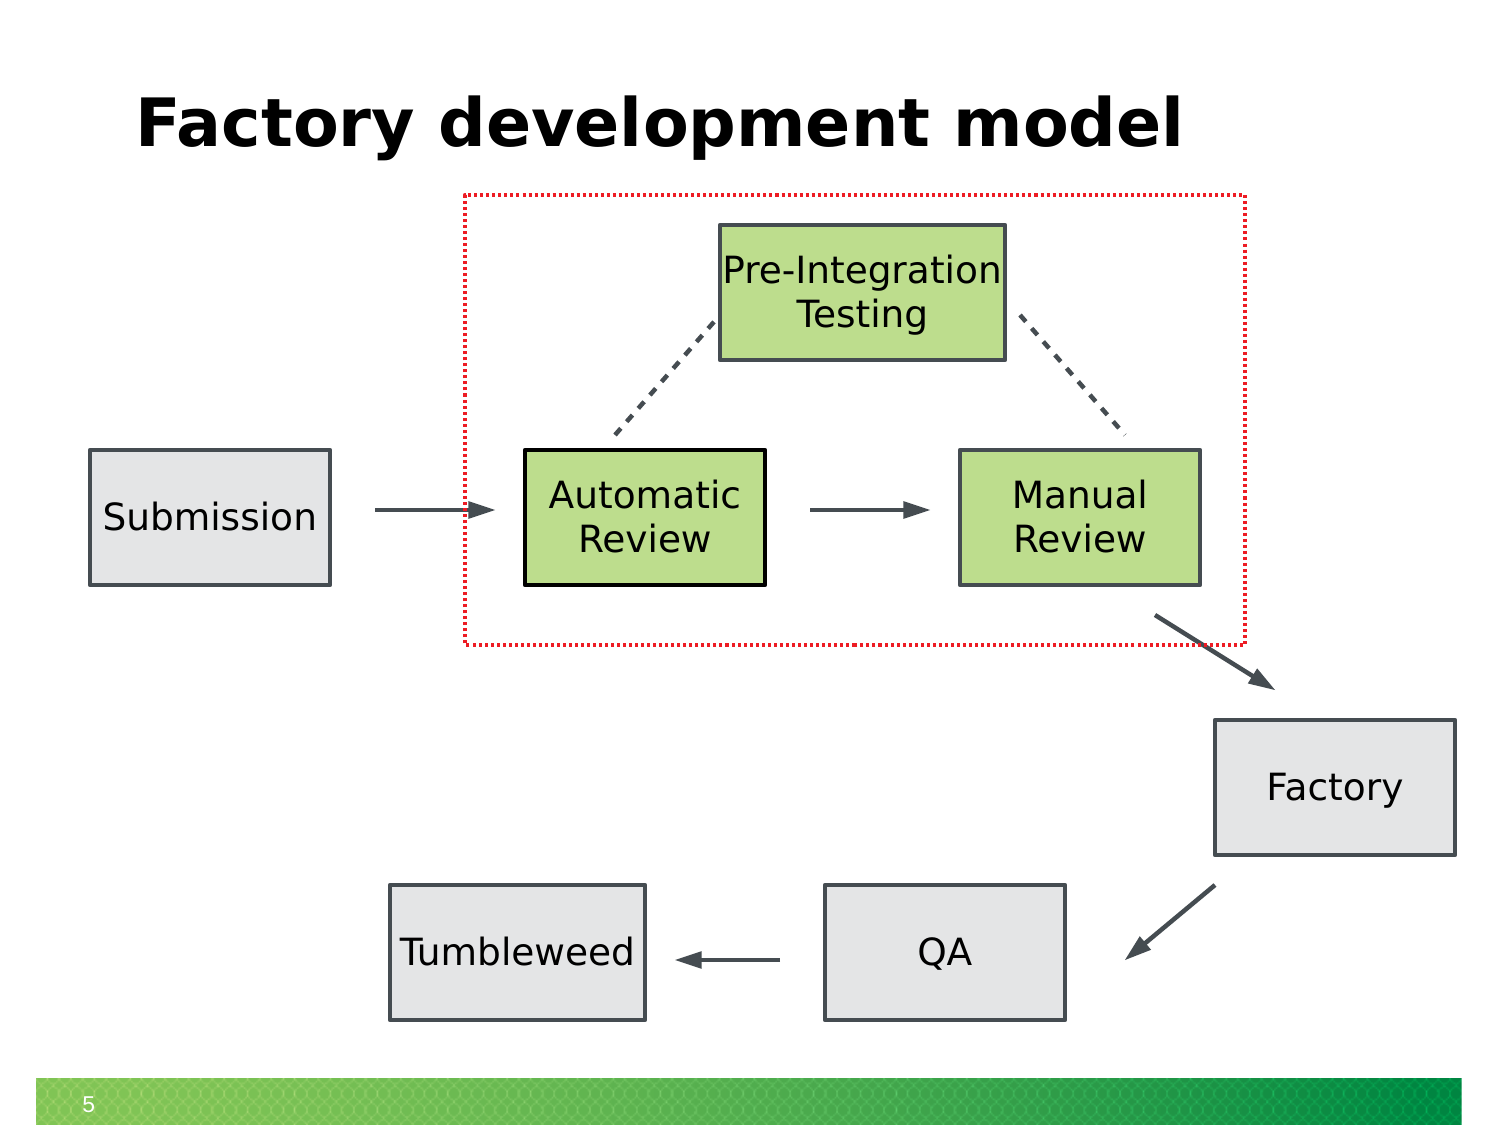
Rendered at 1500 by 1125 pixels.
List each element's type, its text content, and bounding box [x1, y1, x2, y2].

text_box Manual Review [960, 450, 1201, 586]
picture [36, 1078, 1462, 1125]
text_box Pre-Integration Testing [720, 224, 1006, 361]
text_box Tumbleweed [390, 885, 646, 1021]
text_box Factory [1215, 720, 1456, 856]
text_box Automatic Review [525, 450, 766, 586]
text_box Submission [90, 450, 331, 586]
text_box QA [825, 885, 1066, 1021]
title Factory development model [135, 41, 1372, 204]
